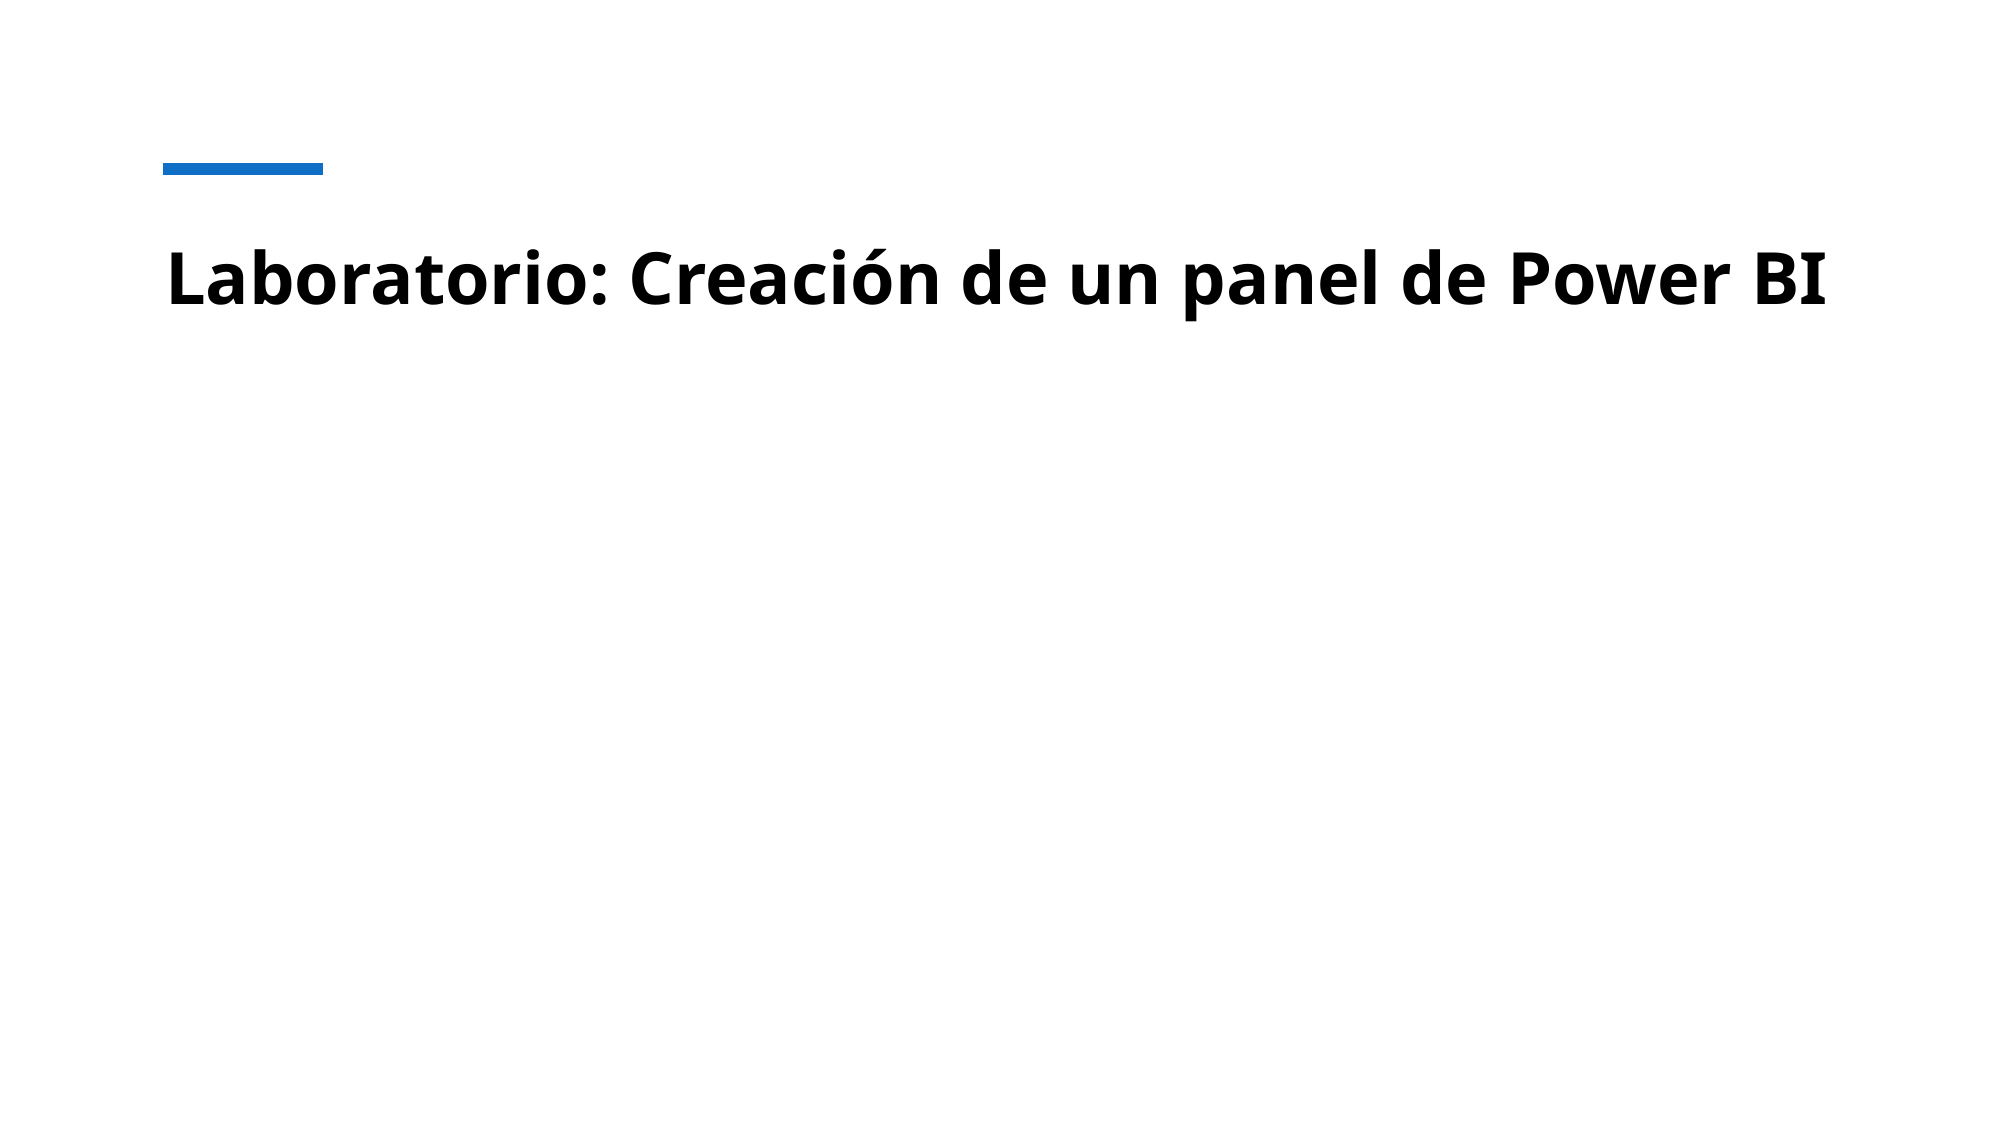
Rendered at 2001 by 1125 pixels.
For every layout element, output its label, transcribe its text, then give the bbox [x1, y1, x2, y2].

title Laboratorio: Creación de un panel de Power BI [150, 224, 1851, 441]
